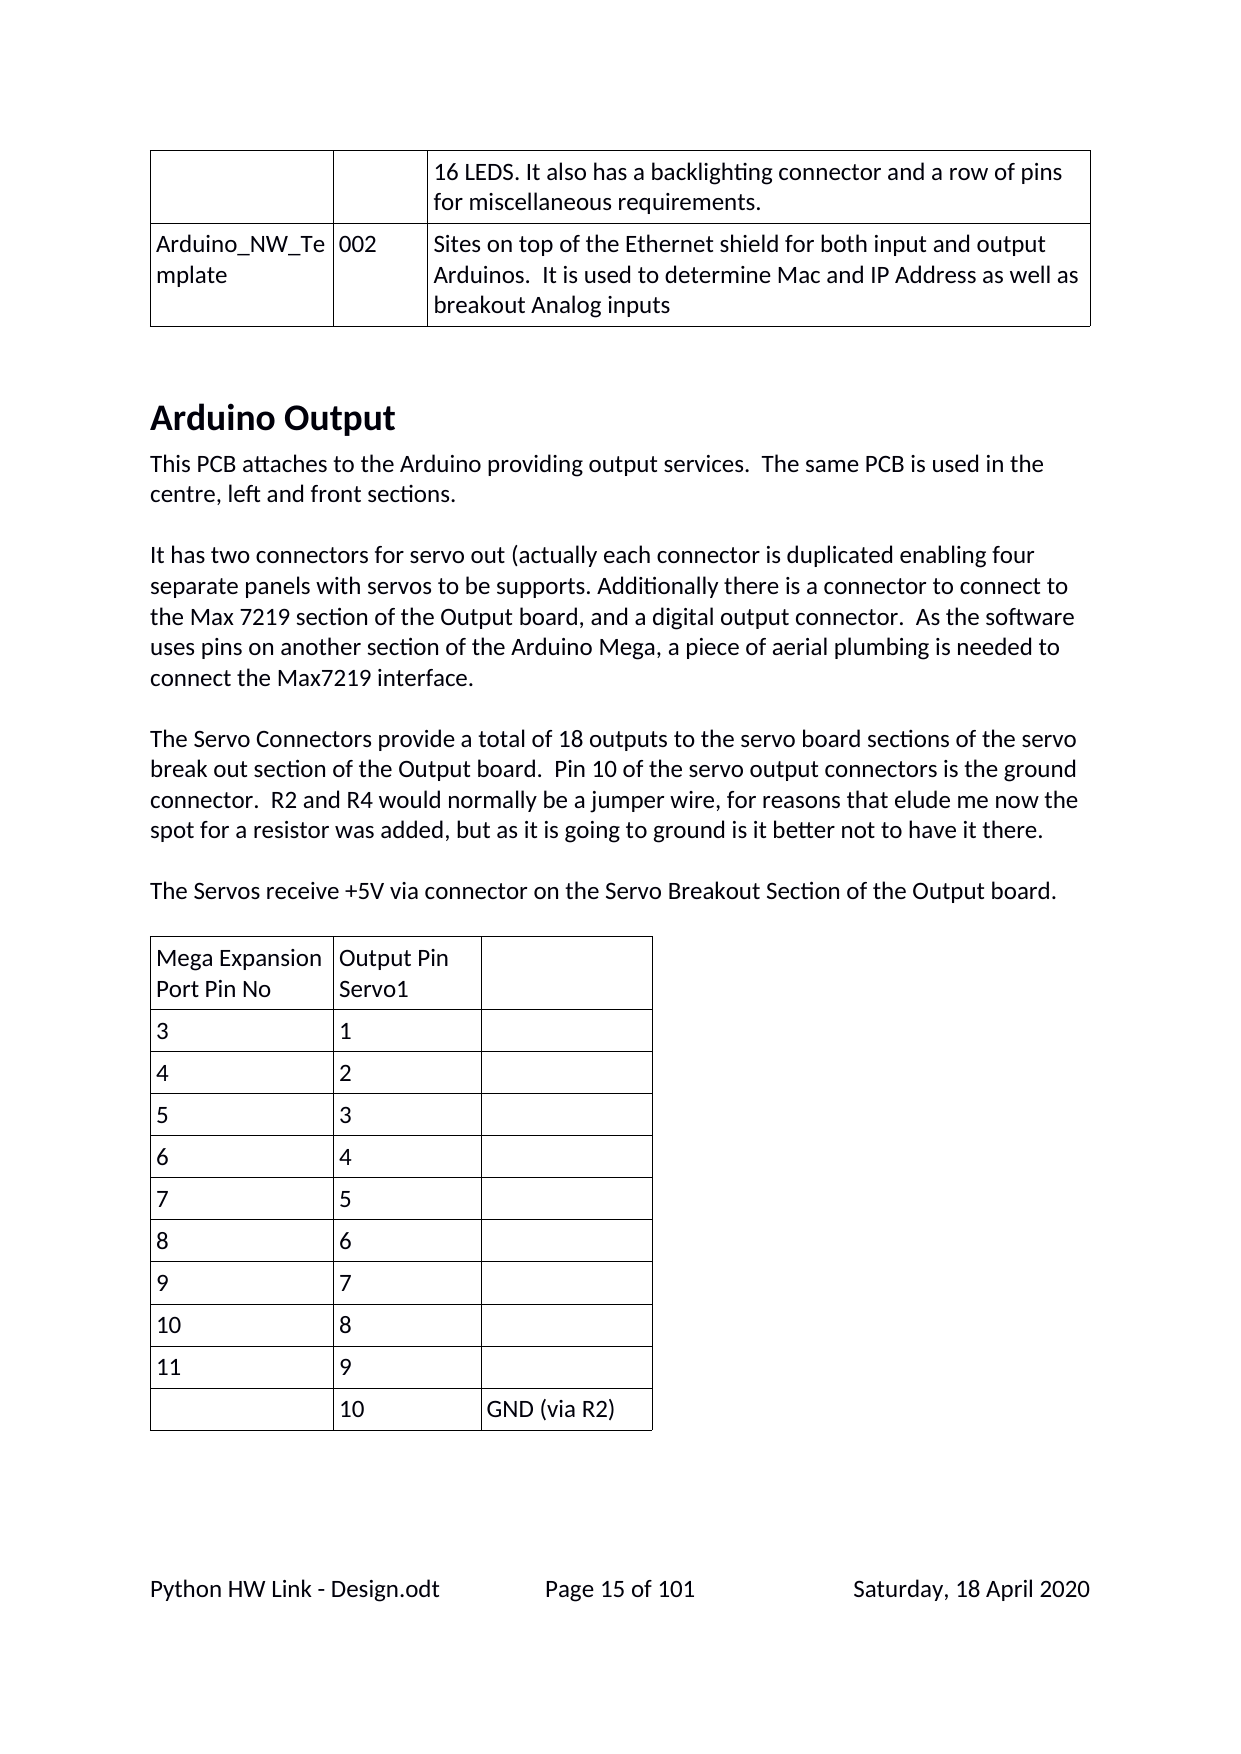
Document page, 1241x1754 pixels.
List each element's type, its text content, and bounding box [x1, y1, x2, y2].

table_cell 9 [334, 1347, 481, 1388]
text The Servos receive +5V via connector on the Servo Breakout Section of the Output board. [150, 875, 1090, 906]
table_cell [482, 1347, 652, 1388]
table_cell 10 [334, 1389, 481, 1430]
text It has two connectors for servo out (actually each connector is duplicated enabling four separate panels with servos to be supports. Additionally there is a connector to connect to the Max 7219 section of the Output board, and a digital output connector. As the software uses pins on another section of the Arduino Mega, a piece of aerial plumbing is needed to connect the Max7219 interface. [150, 539, 1090, 692]
table_cell [482, 1178, 652, 1219]
table_cell 002 [334, 224, 427, 326]
table_cell 7 [151, 1178, 333, 1219]
table_cell 1 [334, 1010, 481, 1051]
table_cell Sites on top of the Ethernet shield for both input and output Arduinos. It is used to determine Mac and IP Address as well as breakout Analog inputs [428, 224, 1090, 326]
table_cell [482, 1052, 652, 1093]
table_cell 6 [151, 1136, 333, 1177]
text The Servo Connectors provide a total of 18 outputs to the servo board sections of the servo break out section of the Output board. Pin 10 of the servo output connectors is the ground connector. R2 and R4 would normally be a jumper wire, for reasons that elude me now the spot for a resistor was added, but as it is going to ground is it better not to have it there. [150, 723, 1090, 845]
table_cell 7 [334, 1262, 481, 1303]
table_cell 8 [334, 1305, 481, 1346]
table_cell 2 [334, 1052, 481, 1093]
table_cell [482, 1136, 652, 1177]
table_cell [482, 1220, 652, 1261]
table_cell [334, 151, 427, 223]
text This PCB attaches to the Arduino providing output services. The same PCB is used in the centre, left and front sections. [150, 448, 1090, 509]
table_cell 5 [334, 1178, 481, 1219]
table_cell 8 [151, 1220, 333, 1261]
table_cell [482, 1305, 652, 1346]
table_cell 3 [151, 1010, 333, 1051]
table_cell GND (via R2) [482, 1389, 652, 1430]
table_header [482, 937, 652, 1009]
table_header Output Pin Servo1 [334, 937, 481, 1009]
table_cell [482, 1010, 652, 1051]
table_cell [482, 1094, 652, 1135]
table_cell 4 [151, 1052, 333, 1093]
table_cell 5 [151, 1094, 333, 1135]
table_cell Arduino_NW_Template [151, 224, 333, 326]
table_cell [151, 151, 333, 223]
table_header Mega Expansion Port Pin No [151, 937, 333, 1009]
table_cell [151, 1389, 333, 1430]
table_cell 10 [151, 1305, 333, 1346]
subtitle Arduino Output [150, 394, 1090, 440]
table_cell 6 [334, 1220, 481, 1261]
table_cell 16 LEDS. It also has a backlighting connector and a row of pins for miscellaneous requirements. [428, 151, 1090, 223]
table_cell [482, 1262, 652, 1303]
table_cell 4 [334, 1136, 481, 1177]
table_cell 3 [334, 1094, 481, 1135]
table_cell 9 [151, 1262, 333, 1303]
table_cell 11 [151, 1347, 333, 1388]
